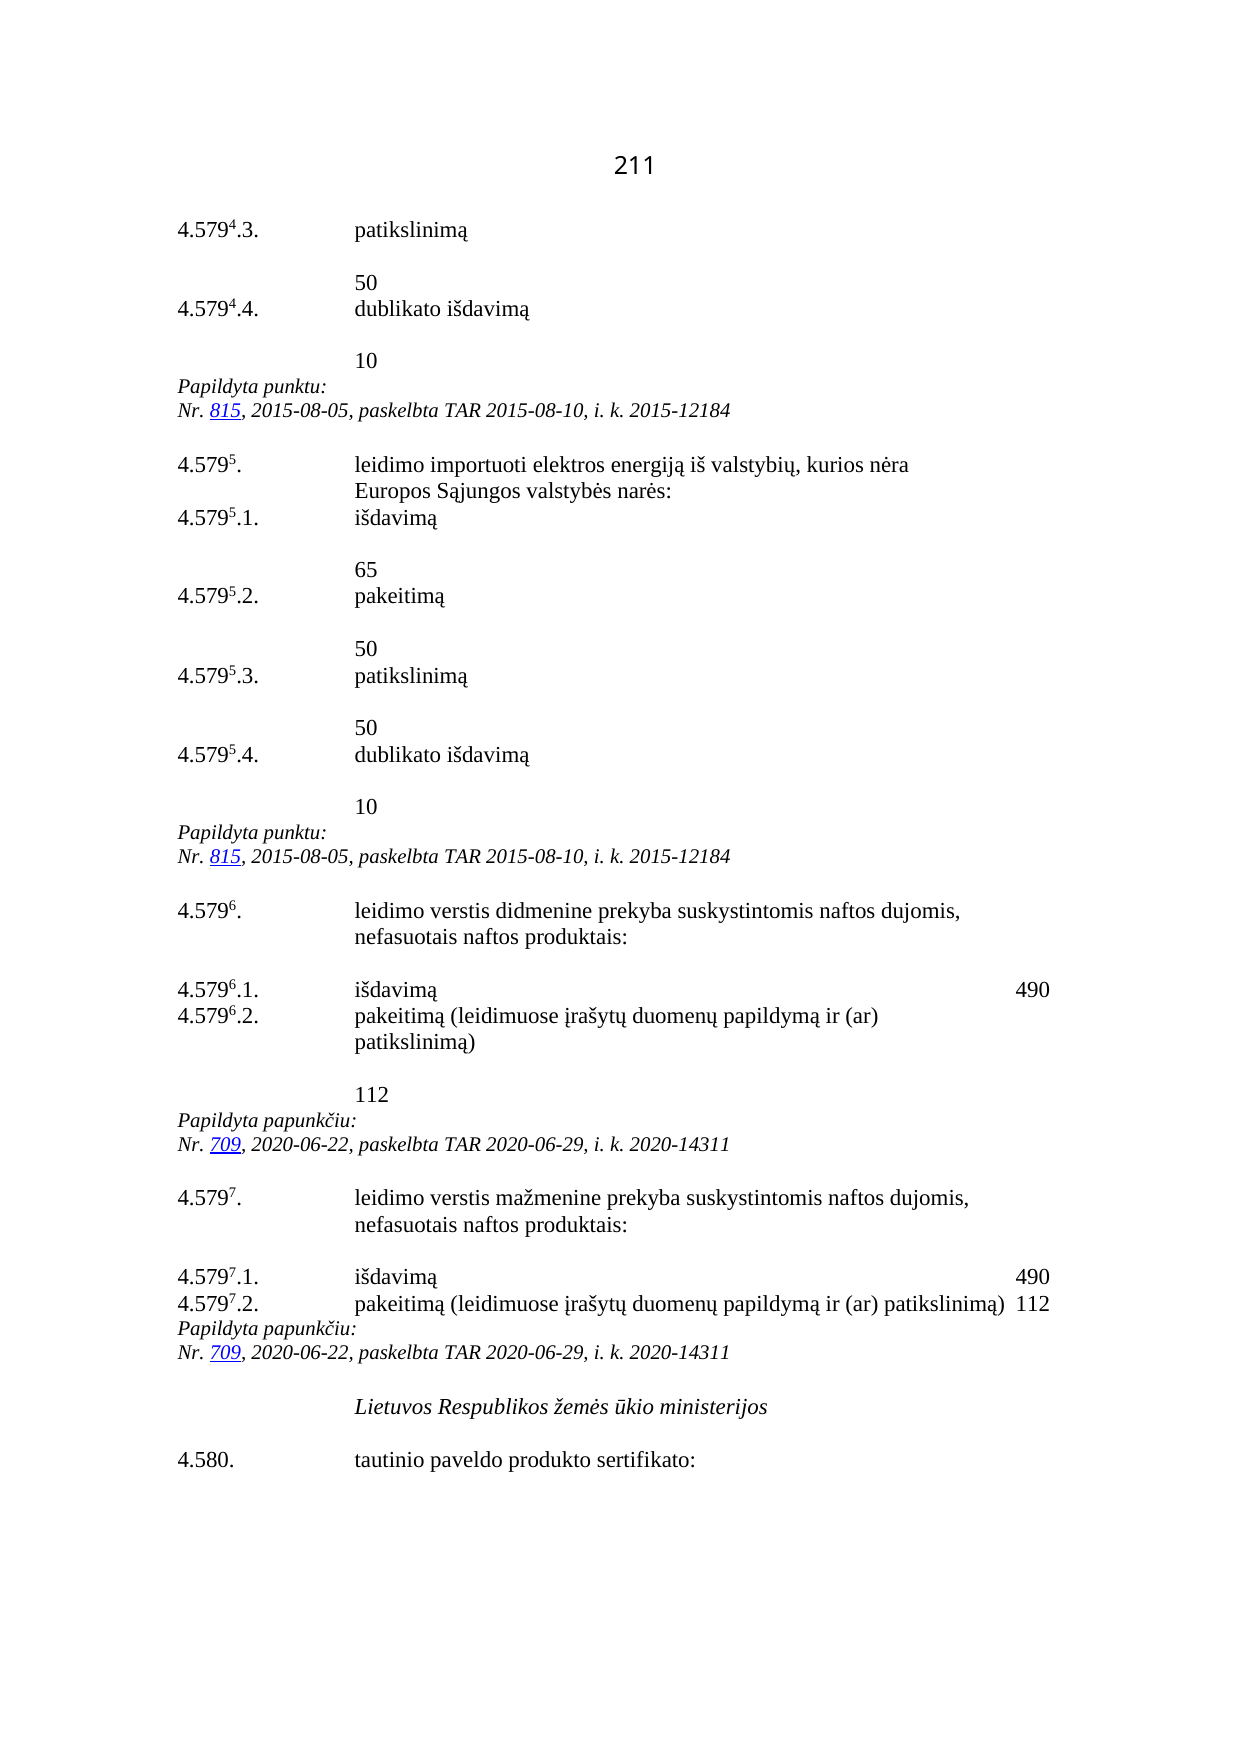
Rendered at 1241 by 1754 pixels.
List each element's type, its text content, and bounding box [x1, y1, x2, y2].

text 4.5796.2. pakeitimą (leidimuose įrašytų duomenų papildymą ir (ar) patikslinimą) 112 [177, 1002, 886, 1107]
text 4.5794.4. dublikato išdavimą 10 [177, 295, 945, 374]
text Europos Sąjungos valstybės narės: [354, 477, 945, 503]
text 4.5795.1. išdavimą 65 [177, 503, 945, 583]
text 4.580. tautinio paveldo produkto sertifikato: [177, 1446, 945, 1498]
text 4.5795. leidimo importuoti elektros energiją iš valstybių, kurios nėra [177, 451, 945, 477]
text 4.5796. leidimo verstis didmenine prekyba suskystintomis naftos dujomis, nefasuotais naftos produktais: [177, 897, 1004, 976]
text Nr. 709, 2020-06-22, paskelbta TAR 2020-06-29, i. k. 2020-14311 [177, 1340, 1093, 1364]
text 4.5795.3. patikslinimą 50 [177, 662, 945, 741]
text 4.5795.4. dublikato išdavimą 10 [177, 741, 945, 820]
text Papildyta punktu: [177, 820, 1093, 844]
text 4.5797.2. pakeitimą (leidimuose įrašytų duomenų papildymą ir (ar) patikslinimą) 112 [177, 1290, 1093, 1316]
text 4.5796.1. išdavimą 490 [177, 976, 1093, 1002]
text Papildyta punktu: [177, 374, 1093, 398]
text 4.5794.3. patikslinimą 50 [177, 216, 945, 295]
text 4.5797.1. išdavimą 490 [177, 1263, 1093, 1290]
text Papildyta papunkčiu: [177, 1316, 1093, 1340]
text Lietuvos Respublikos žemės ūkio ministerijos [354, 1393, 945, 1446]
text Nr. 709, 2020-06-22, paskelbta TAR 2020-06-29, i. k. 2020-14311 [177, 1132, 1093, 1156]
text Nr. 815, 2015-08-05, paskelbta TAR 2015-08-10, i. k. 2015-12184 [177, 398, 1093, 422]
text Papildyta papunkčiu: [177, 1107, 1093, 1132]
text Nr. 815, 2015-08-05, paskelbta TAR 2015-08-10, i. k. 2015-12184 [177, 844, 1093, 868]
text 4.5797. leidimo verstis mažmenine prekyba suskystintomis naftos dujomis, nefasuotais naftos produktais: [177, 1184, 1004, 1263]
text 4.5795.2. pakeitimą 50 [177, 583, 945, 662]
